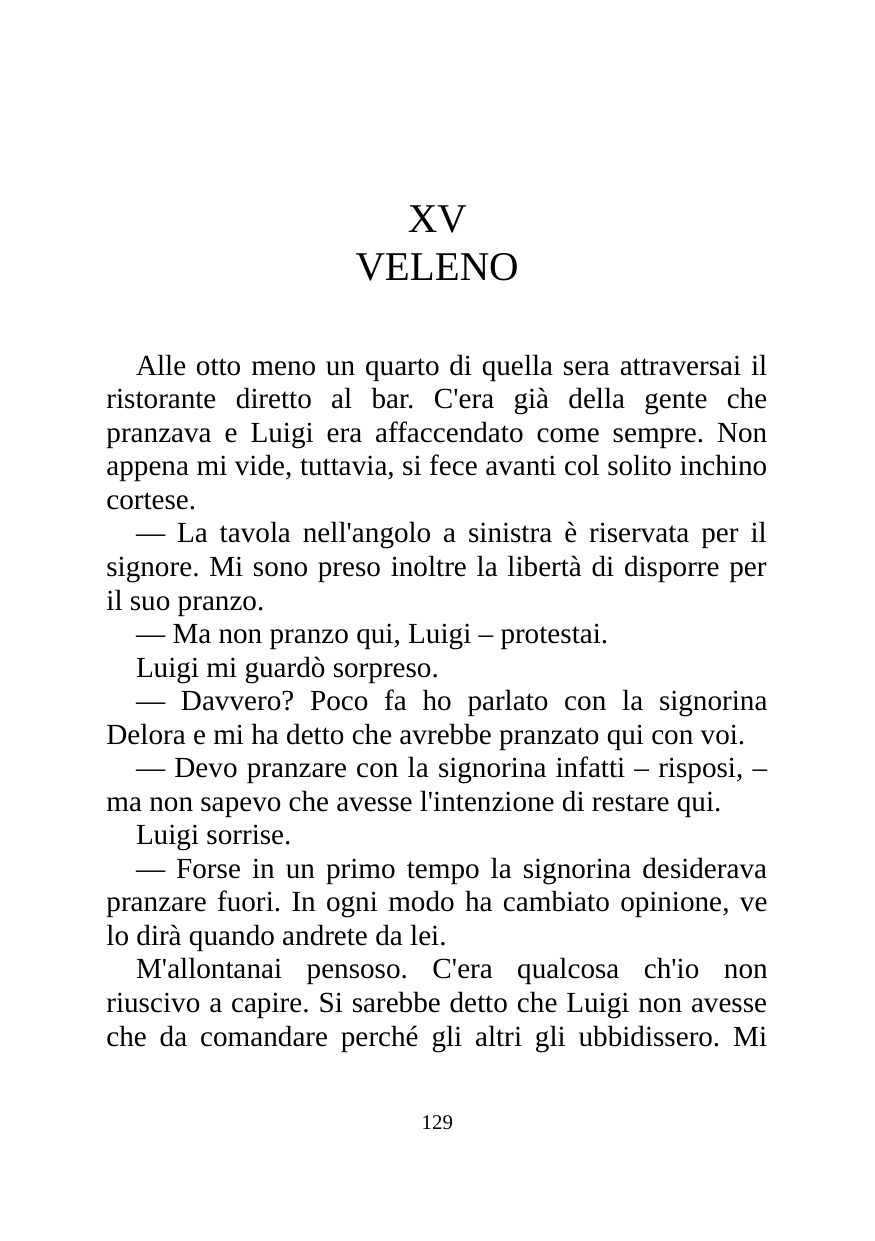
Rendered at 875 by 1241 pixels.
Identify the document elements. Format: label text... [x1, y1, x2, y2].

text Alle otto meno un quarto di quella sera attraversai il ristorante diretto al bar. C'era già della gente che pranzava e Luigi era affaccendato come sempre. Non appena mi vide, tuttavia, si fece avanti col solito inchino cortese. [106, 348, 768, 516]
subtitle XV Veleno [106, 195, 768, 289]
text Luigi sorrise. [106, 817, 768, 851]
text — Forse in un primo tempo la signorina desiderava pranzare fuori. In ogni modo ha cambiato opinione, ve lo dirà quando andrete da lei. [106, 851, 768, 952]
text — Davvero? Poco fa ho parlato con la signorina Delora e mi ha detto che avrebbe pranzato qui con voi. [106, 683, 768, 750]
text — Ma non pranzo qui, Luigi – protestai. [106, 616, 768, 650]
text M'allontanai pensoso. C'era qualcosa ch'io non riuscivo a capire. Si sarebbe detto che Luigi non avesse che da comandare perché gli altri gli ubbidissero. Mi [106, 952, 768, 1052]
text Luigi mi guardò sorpreso. [106, 650, 768, 683]
text — Devo pranzare con la signorina infatti – risposi, – ma non sapevo che avesse l'intenzione di restare qui. [106, 750, 768, 817]
text — La tavola nell'angolo a sinistra è riservata per il signore. Mi sono preso inoltre la libertà di disporre per il suo pranzo. [106, 516, 768, 616]
